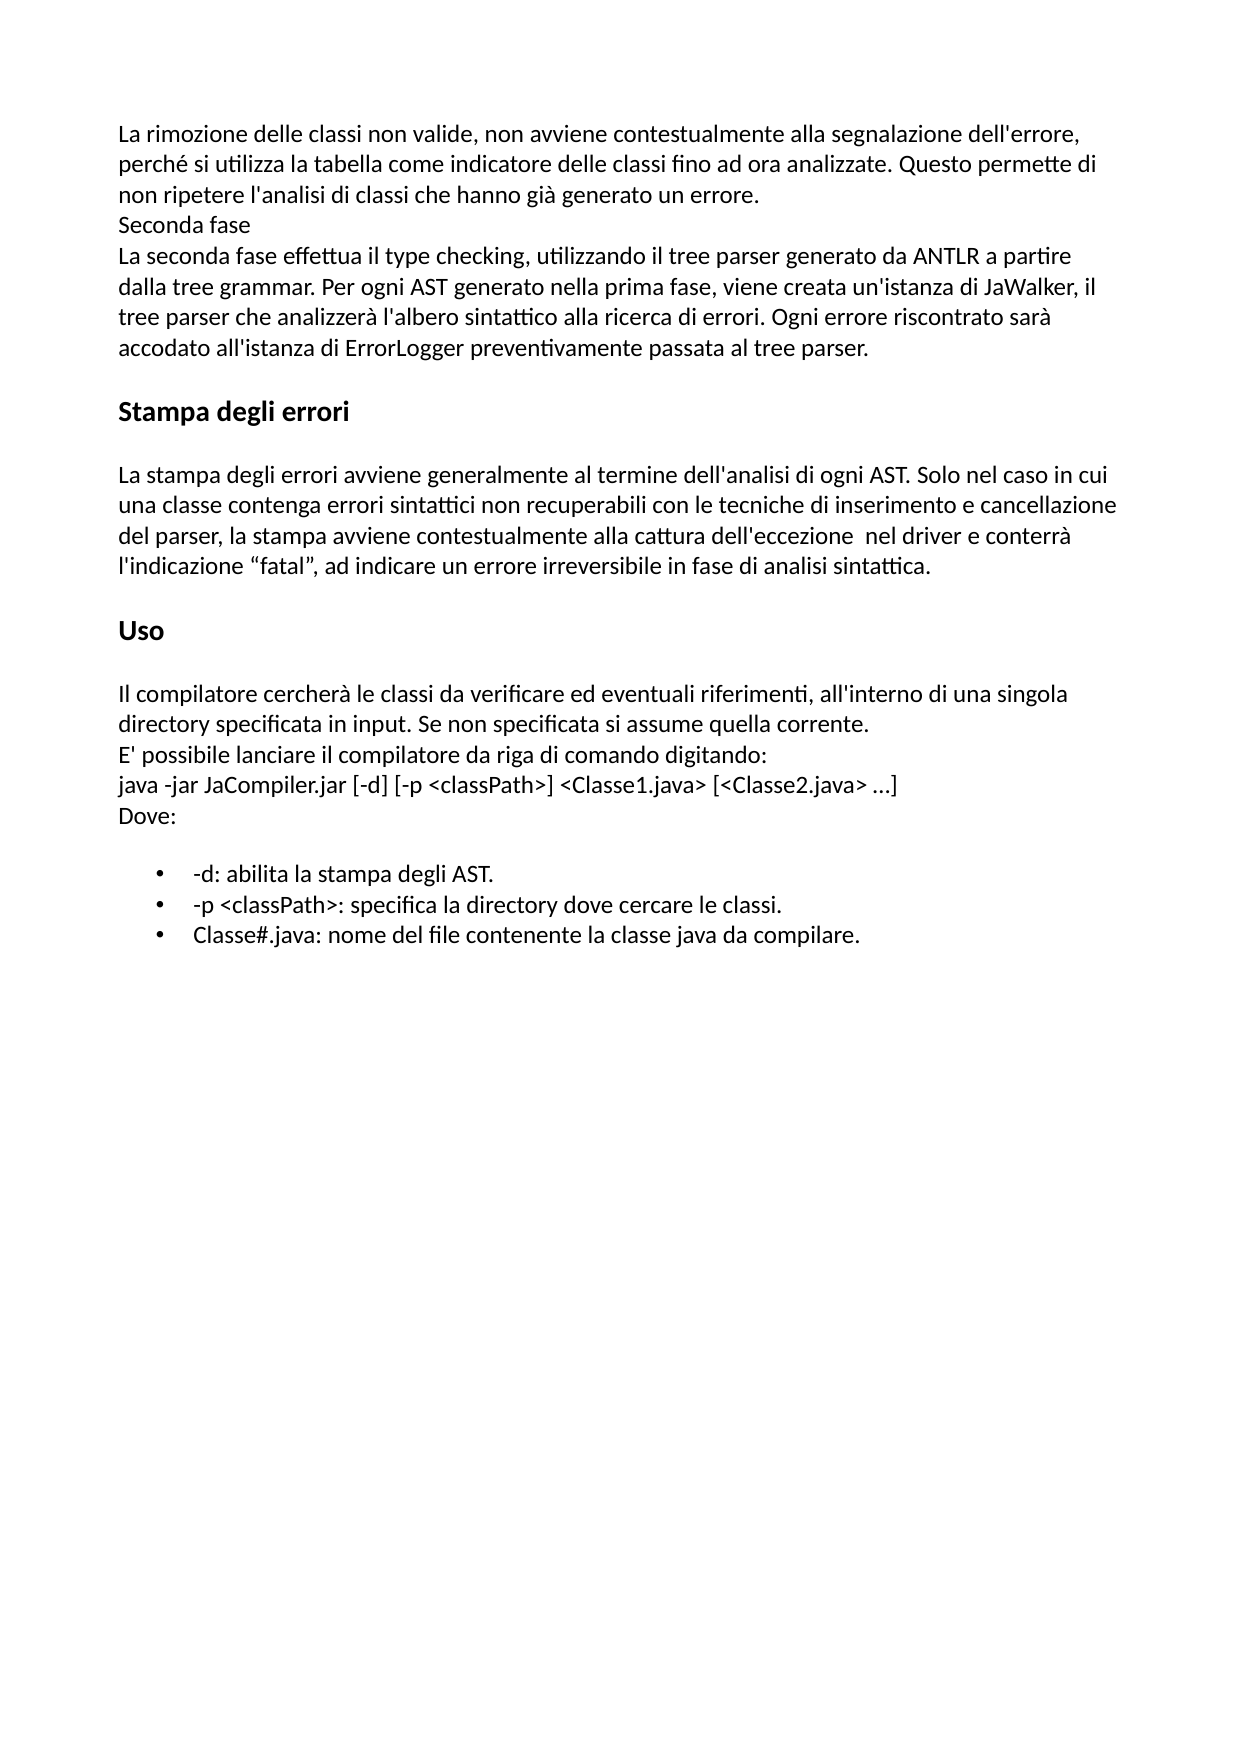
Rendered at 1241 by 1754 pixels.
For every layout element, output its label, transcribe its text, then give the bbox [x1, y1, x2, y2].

text java -jar JaCompiler.jar [-d] [-p <classPath>] <Classe1.java> [<Classe2.java> …] [118, 769, 1123, 800]
text La rimozione delle classi non valide, non avviene contestualmente alla segnalazione dell'errore, perché si utilizza la tabella come indicatore delle classi fino ad ora analizzate. Questo permette di non ripetere l'analisi di classi che hanno già generato un errore. [118, 118, 1123, 210]
text Stampa degli errori [118, 393, 1123, 428]
list -d: abilita la stampa degli AST. [156, 859, 1123, 889]
text E' possibile lanciare il compilatore da riga di comando digitando: [118, 739, 1123, 769]
text Uso [118, 612, 1123, 647]
list -p <classPath>: specifica la directory dove cercare le classi. [156, 889, 1123, 920]
text Seconda fase [118, 210, 1123, 240]
text Il compilatore cercherà le classi da verificare ed eventuali riferimenti, all'interno di una singola directory specificata in input. Se non specificata si assume quella corrente. [118, 678, 1123, 739]
text La seconda fase effettua il type checking, utilizzando il tree parser generato da ANTLR a partire dalla tree grammar. Per ogni AST generato nella prima fase, viene creata un'istanza di JaWalker, il tree parser che analizzerà l'albero sintattico alla ricerca di errori. Ogni errore riscontrato sarà accodato all'istanza di ErrorLogger preventivamente passata al tree parser. [118, 240, 1123, 362]
list Classe#.java: nome del file contenente la classe java da compilare. [156, 920, 1123, 950]
text Dove: [118, 800, 1123, 830]
text La stampa degli errori avviene generalmente al termine dell'analisi di ogni AST. Solo nel caso in cui una classe contenga errori sintattici non recuperabili con le tecniche di inserimento e cancellazione del parser, la stampa avviene contestualmente alla cattura dell'eccezione nel driver e conterrà l'indicazione “fatal”, ad indicare un errore irreversibile in fase di analisi sintattica. [118, 459, 1123, 581]
